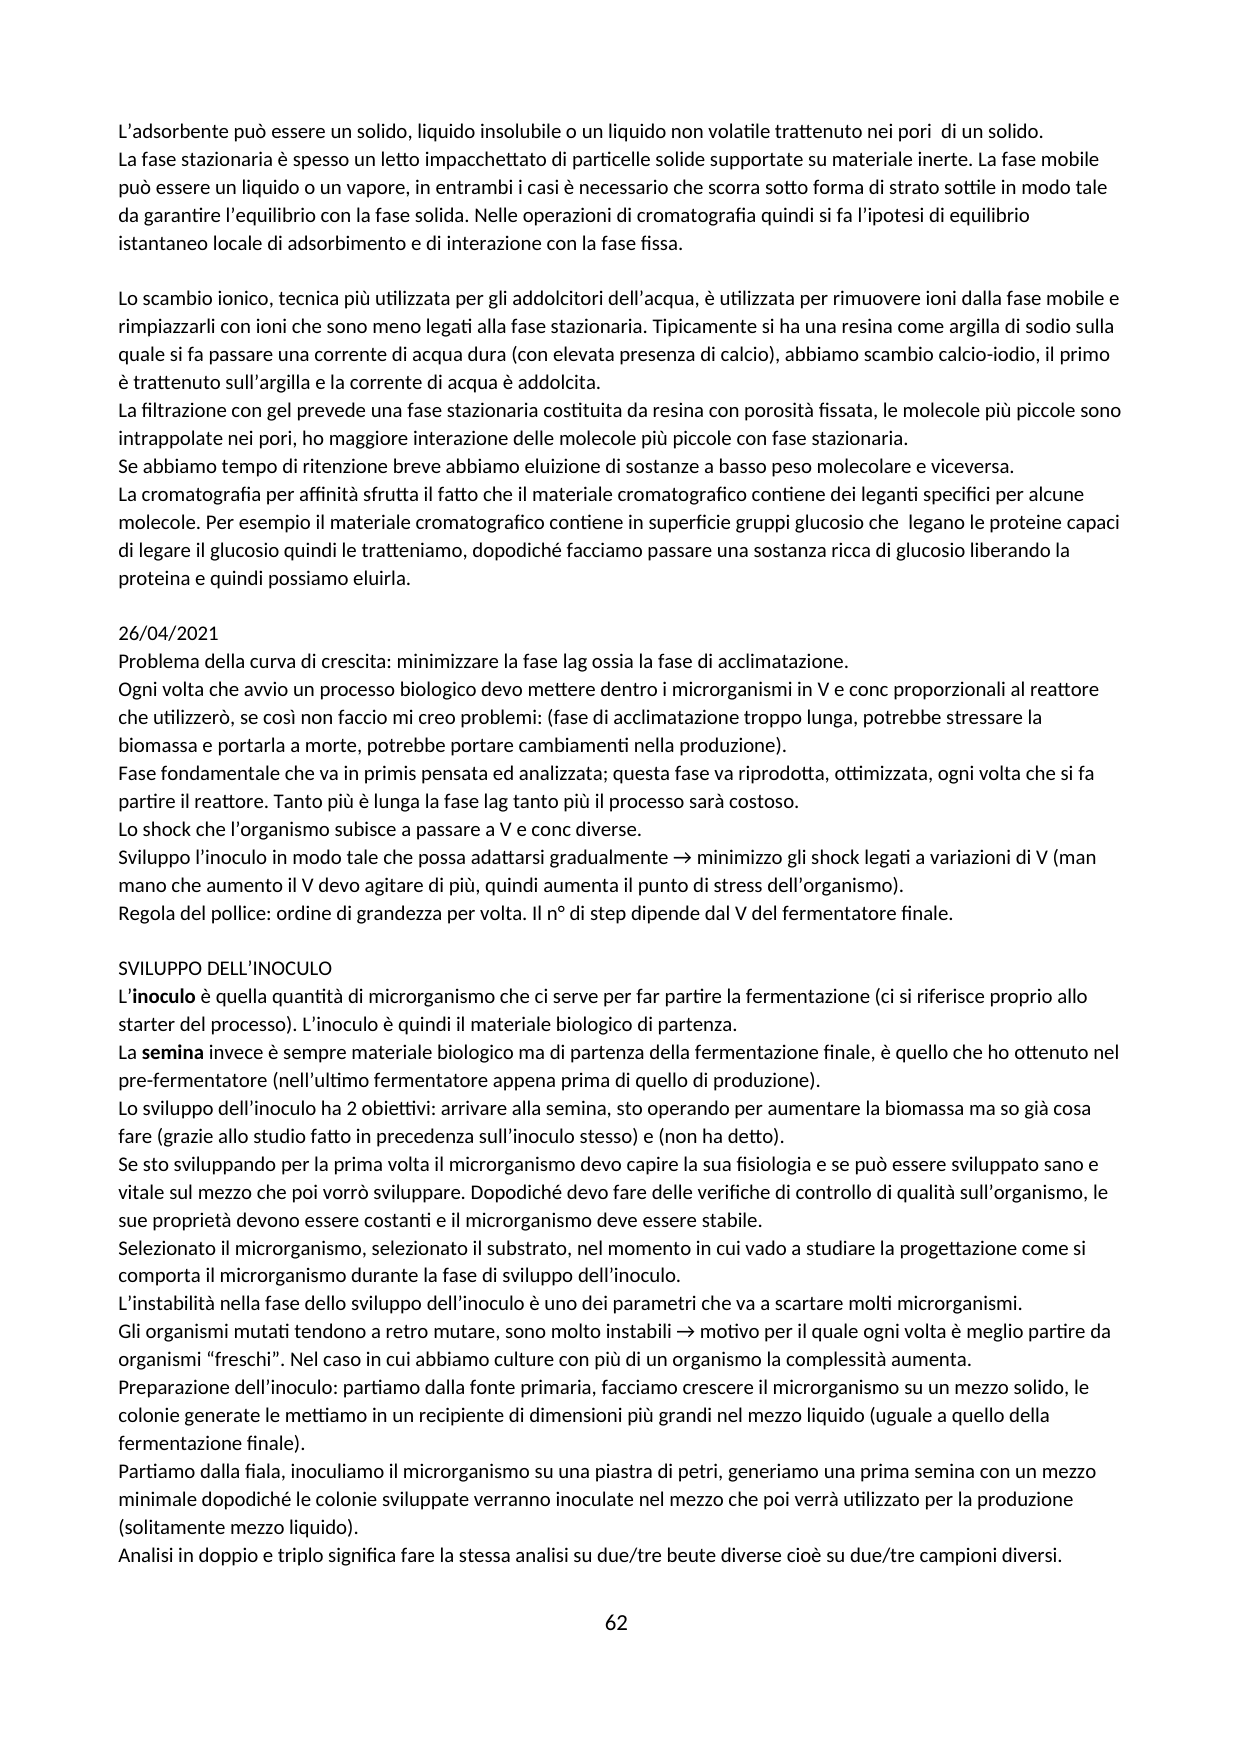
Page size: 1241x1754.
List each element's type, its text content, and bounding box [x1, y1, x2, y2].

text L’adsorbente può essere un solido, liquido insolubile o un liquido non volatile trattenuto nei pori di un solido. La fase stazionaria è spesso un letto impacchettato di particelle solide supportate su materiale inerte. La fase mobile può essere un liquido o un vapore, in entrambi i casi è necessario che scorra sotto forma di strato sottile in modo tale da garantire l’equilibrio con la fase solida. Nelle operazioni di cromatografia quindi si fa l’ipotesi di equilibrio istantaneo locale di adsorbimento e di interazione con la fase fissa. Lo scambio ionico, tecnica più utilizzata per gli addolcitori dell’acqua, è utilizzata per rimuovere ioni dalla fase mobile e rimpiazzarli con ioni che sono meno legati alla fase stazionaria. Tipicamente si ha una resina come argilla di sodio sulla quale si fa passare una corrente di acqua dura (con elevata presenza di calcio), abbiamo scambio calcio-iodio, il primo è trattenuto sull’argilla e la corrente di acqua è addolcita. La filtrazione con gel prevede una fase stazionaria costituita da resina con porosità fissata, le molecole più piccole sono intrappolate nei pori, ho maggiore interazione delle molecole più piccole con fase stazionaria. Se abbiamo tempo di ritenzione breve abbiamo eluizione di sostanze a basso peso molecolare e viceversa. La cromatografia per affinità sfrutta il fatto che il materiale cromatografico contiene dei leganti specifici per alcune molecole. Per esempio il materiale cromatografico contiene in superficie gruppi glucosio che legano le proteine capaci di legare il glucosio quindi le tratteniamo, dopodiché facciamo passare una sostanza ricca di glucosio liberando la proteina e quindi possiamo eluirla. 26/04/2021 Problema della curva di crescita: minimizzare la fase lag ossia la fase di acclimatazione. Ogni volta che avvio un processo biologico devo mettere dentro i microrganismi in V e conc proporzionali al reattore che utilizzerò, se così non faccio mi creo problemi: (fase di acclimatazione troppo lunga, potrebbe stressare la biomassa e portarla a morte, potrebbe portare cambiamenti nella produzione). Fase fondamentale che va in primis pensata ed analizzata; questa fase va riprodotta, ottimizzata, ogni volta che si fa partire il reattore. Tanto più è lunga la fase lag tanto più il processo sarà costoso. Lo shock che l’organismo subisce a passare a V e conc diverse. Sviluppo l’inoculo in modo tale che possa adattarsi gradualmente → minimizzo gli shock legati a variazioni di V (man mano che aumento il V devo agitare di più, quindi aumenta il punto di stress dell’organismo). Regola del pollice: ordine di grandezza per volta. Il n° di step dipende dal V del fermentatore finale. SVILUPPO DELL’INOCULO L’inoculo è quella quantità di microrganismo che ci serve per far partire la fermentazione (ci si riferisce proprio allo starter del processo). L’inoculo è quindi il materiale biologico di partenza. La semina invece è sempre materiale biologico ma di partenza della fermentazione finale, è quello che ho ottenuto nel pre-fermentatore (nell’ultimo fermentatore appena prima di quello di produzione). Lo sviluppo dell’inoculo ha 2 obiettivi: arrivare alla semina, sto operando per aumentare la biomassa ma so già cosa fare (grazie allo studio fatto in precedenza sull’inoculo stesso) e (non ha detto). Se sto sviluppando per la prima volta il microrganismo devo capire la sua fisiologia e se può essere sviluppato sano e vitale sul mezzo che poi vorrò sviluppare. Dopodiché devo fare delle verifiche di controllo di qualità sull’organismo, le sue proprietà devono essere costanti e il microrganismo deve essere stabile. Selezionato il microrganismo, selezionato il substrato, nel momento in cui vado a studiare la progettazione come si comporta il microrganismo durante la fase di sviluppo dell’inoculo. L’instabilità nella fase dello sviluppo dell’inoculo è uno dei parametri che va a scartare molti microrganismi. Gli organismi mutati tendono a retro mutare, sono molto instabili → motivo per il quale ogni volta è meglio partire da organismi “freschi”. Nel caso in cui abbiamo culture con più di un organismo la complessità aumenta. Preparazione dell’inoculo: partiamo dalla fonte primaria, facciamo crescere il microrganismo su un mezzo solido, le colonie generate le mettiamo in un recipiente di dimensioni più grandi nel mezzo liquido (uguale a quello della fermentazione finale). Partiamo dalla fiala, inoculiamo il microrganismo su una piastra di petri, generiamo una prima semina con un mezzo minimale dopodiché le colonie sviluppate verranno inoculate nel mezzo che poi verrà utilizzato per la produzione (solitamente mezzo liquido). Analisi in doppio e triplo significa fare la stessa analisi su due/tre beute diverse cioè su due/tre campioni diversi. [118, 118, 1124, 1567]
